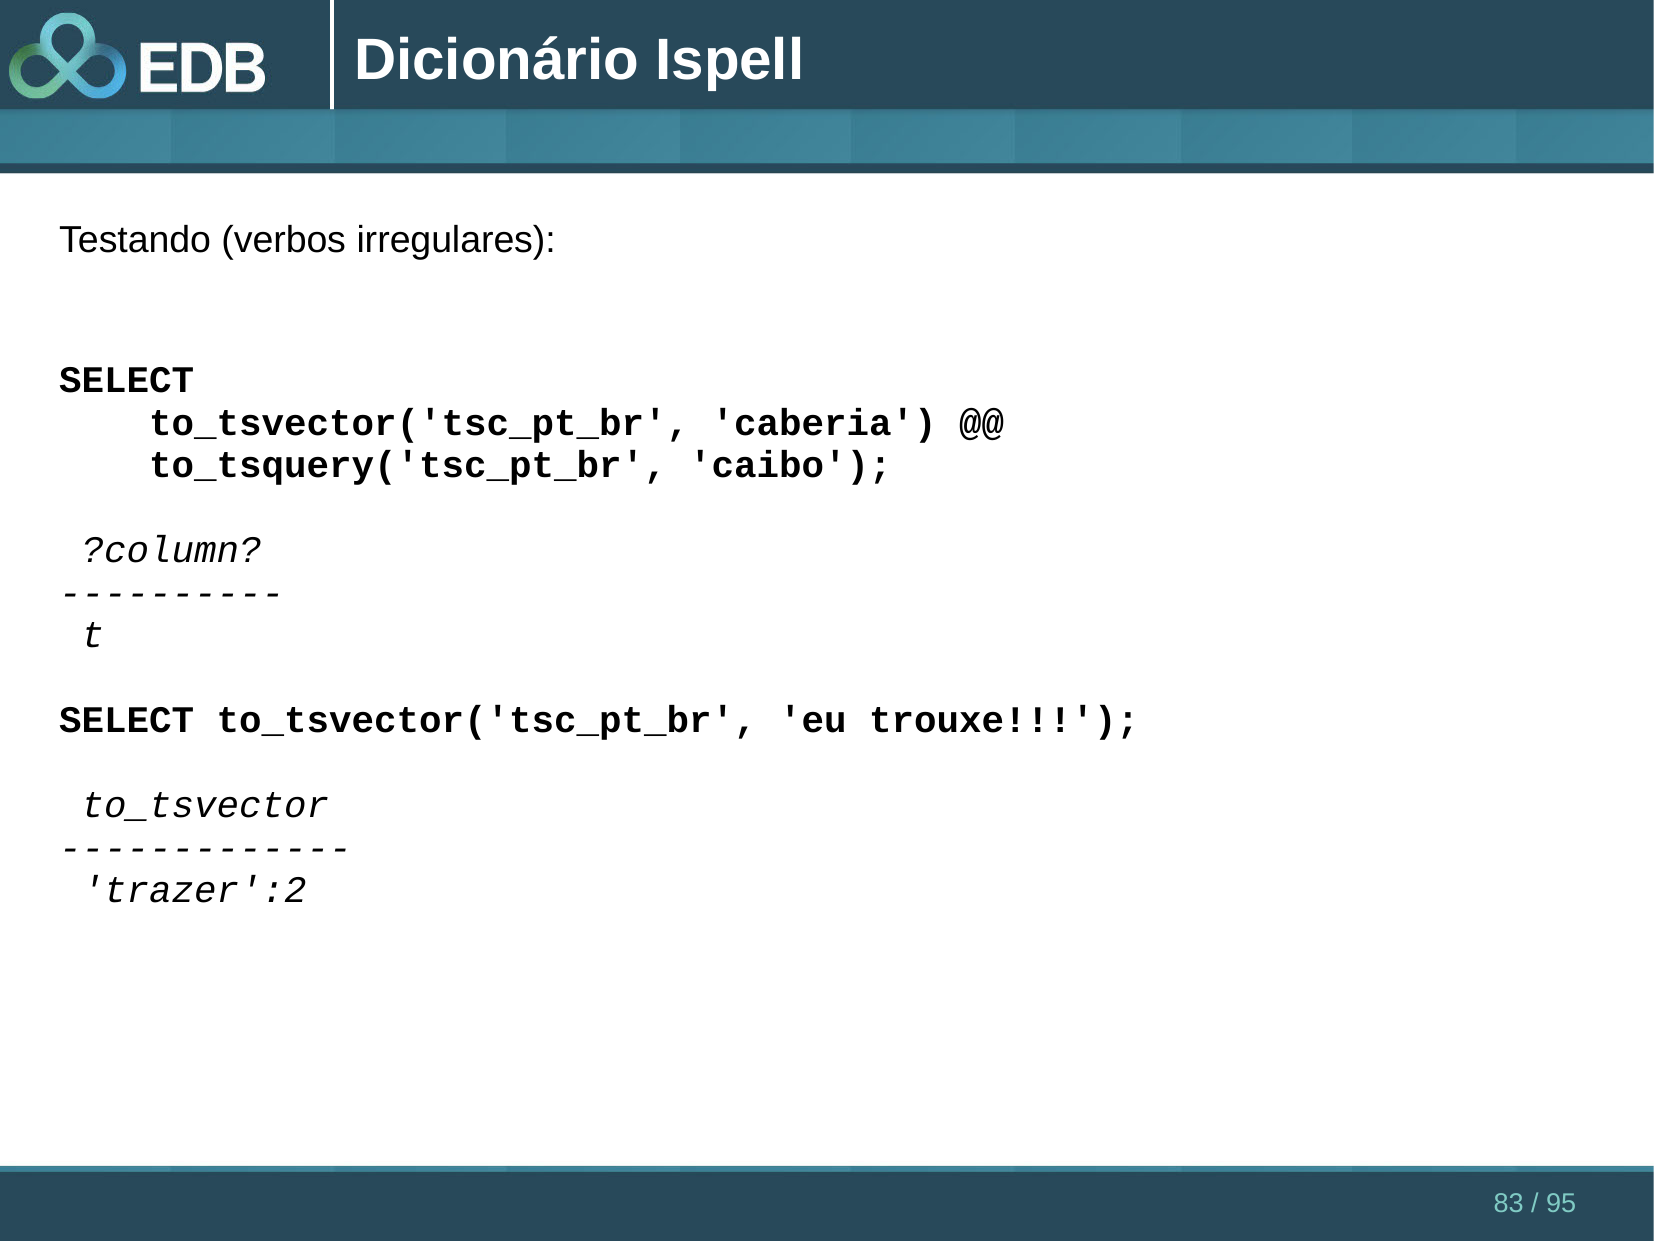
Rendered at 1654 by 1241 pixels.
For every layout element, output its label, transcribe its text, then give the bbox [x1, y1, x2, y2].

picture [0, 0, 1654, 1241]
title Dicionário Ispell [354, 0, 1625, 125]
list Testando (verbos irregulares): SELECT to_tsvector('tsc_pt_br', 'caberia') @@ to_tsquery('tsc_pt_br', 'caibo'); ?column? ---------- t SELECT to_tsvector('tsc_pt_br', 'eu trouxe!!!'); to_tsvector ------------- 'trazer':2 [59, 218, 1548, 915]
